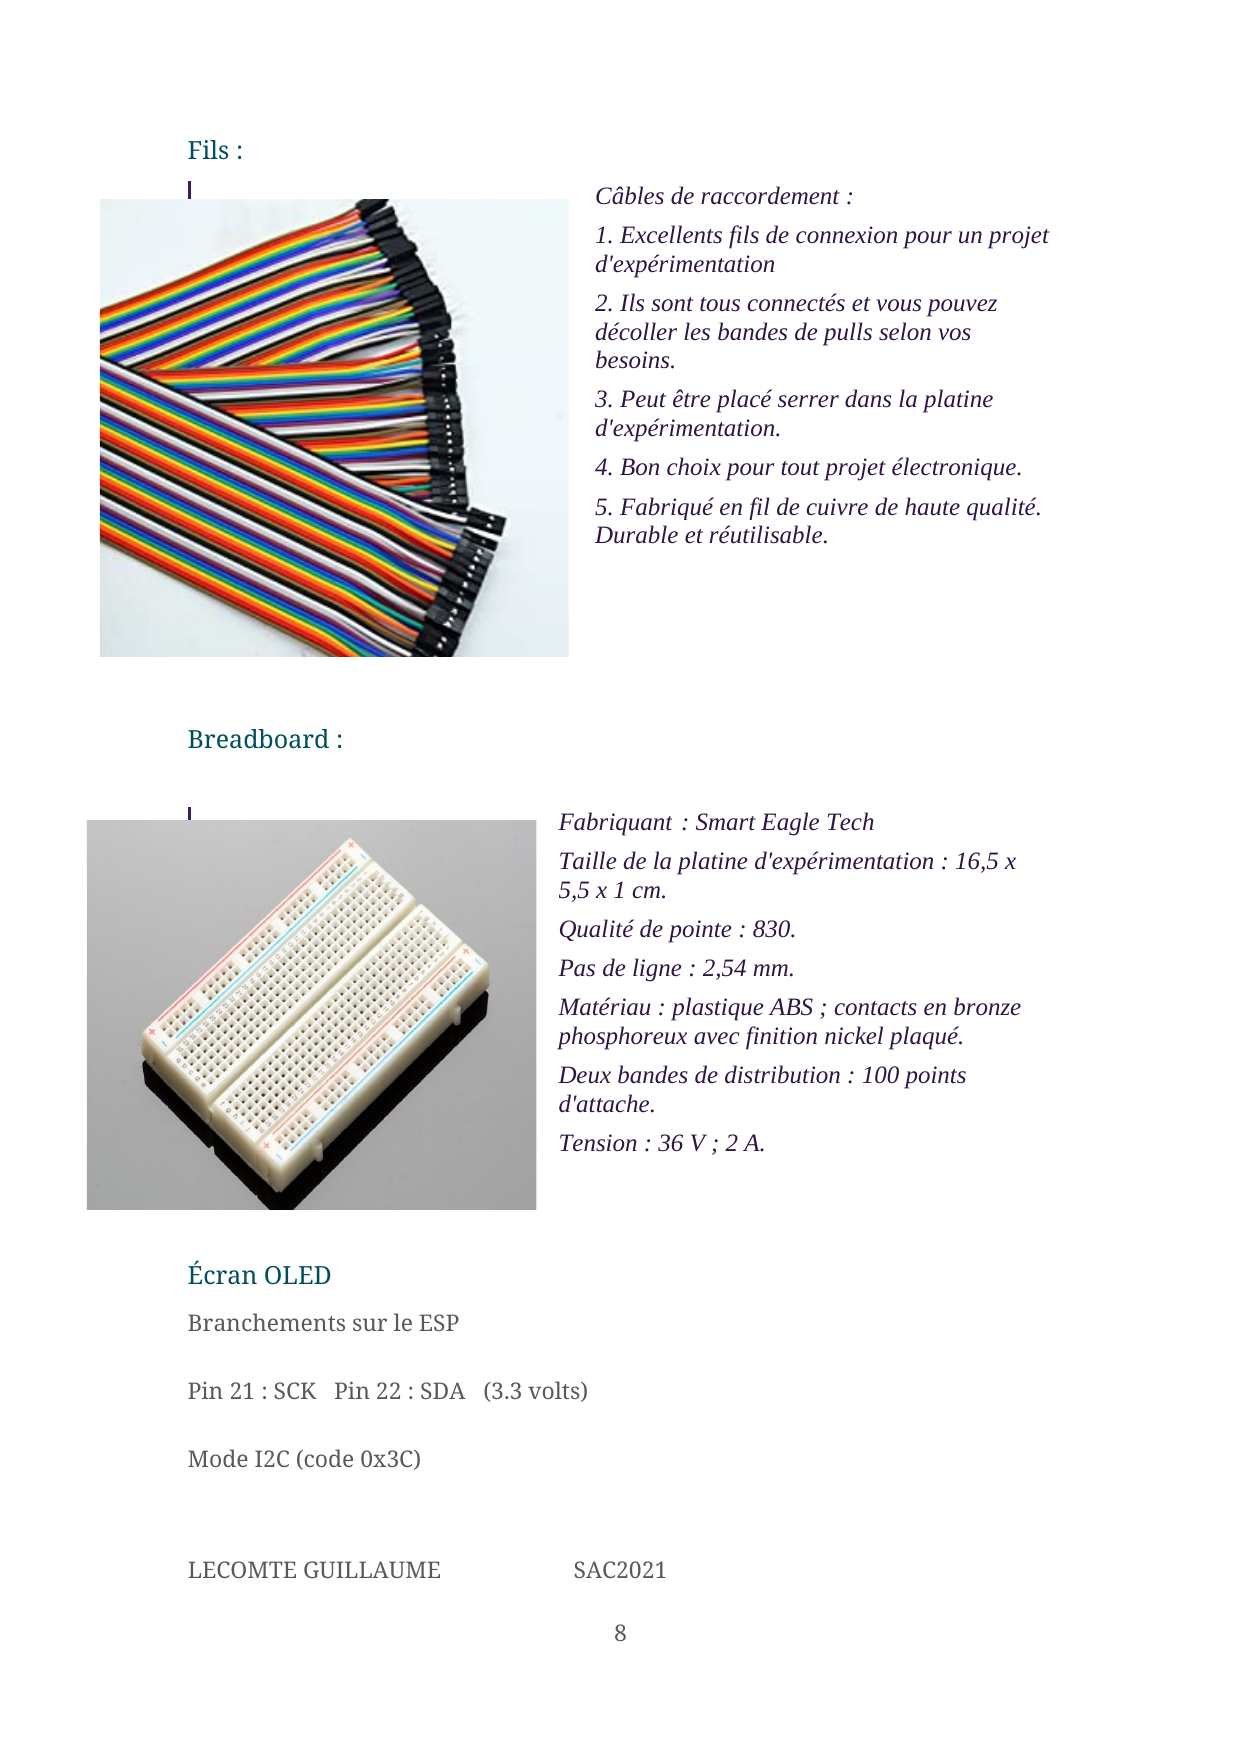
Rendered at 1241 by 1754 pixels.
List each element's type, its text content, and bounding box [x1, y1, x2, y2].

text 3. Peut être placé serrer dans la platine d'expérimentation. [569, 384, 1053, 442]
text Tension : 36 V ; 2 A. [537, 1128, 1053, 1157]
text 1. Excellents fils de connexion pour un projet d'expérimentation [569, 220, 1053, 277]
subtitle Écran OLED [187, 1257, 1053, 1292]
text 2. Ils sont tous connectés et vous pouvez décoller les bandes de pulls selon vos besoins. [569, 288, 1053, 374]
text Taille de la platine d'expérimentation : 16,5 x 5,5 x 1 cm. [537, 846, 1053, 903]
subtitle Fils : [187, 133, 1053, 167]
text Branchements sur le ESP [187, 1307, 1053, 1339]
text Deux bandes de distribution : 100 points d'attache. [537, 1060, 1053, 1118]
text Pin 21 : SCK Pin 22 : SDA (3.3 volts) [187, 1375, 1053, 1406]
text Fabriquant : Smart Eagle Tech [191, 807, 1053, 836]
text Mode I2C (code 0x3C) [187, 1443, 1053, 1474]
text 4. Bon choix pour tout projet électronique. [569, 452, 1053, 481]
text 5. Fabriqué en fil de cuivre de haute qualité. Durable et réutilisable. [569, 492, 1053, 549]
text Matériau : plastique ABS ; contacts en bronze phosphoreux avec finition nickel plaqué. [537, 992, 1053, 1050]
text Qualité de pointe : 830. [537, 914, 1053, 943]
subtitle Breadboard : [187, 722, 1053, 793]
text Pas de ligne : 2,54 mm. [537, 953, 1053, 982]
text Câbles de raccordement : [191, 181, 1053, 209]
